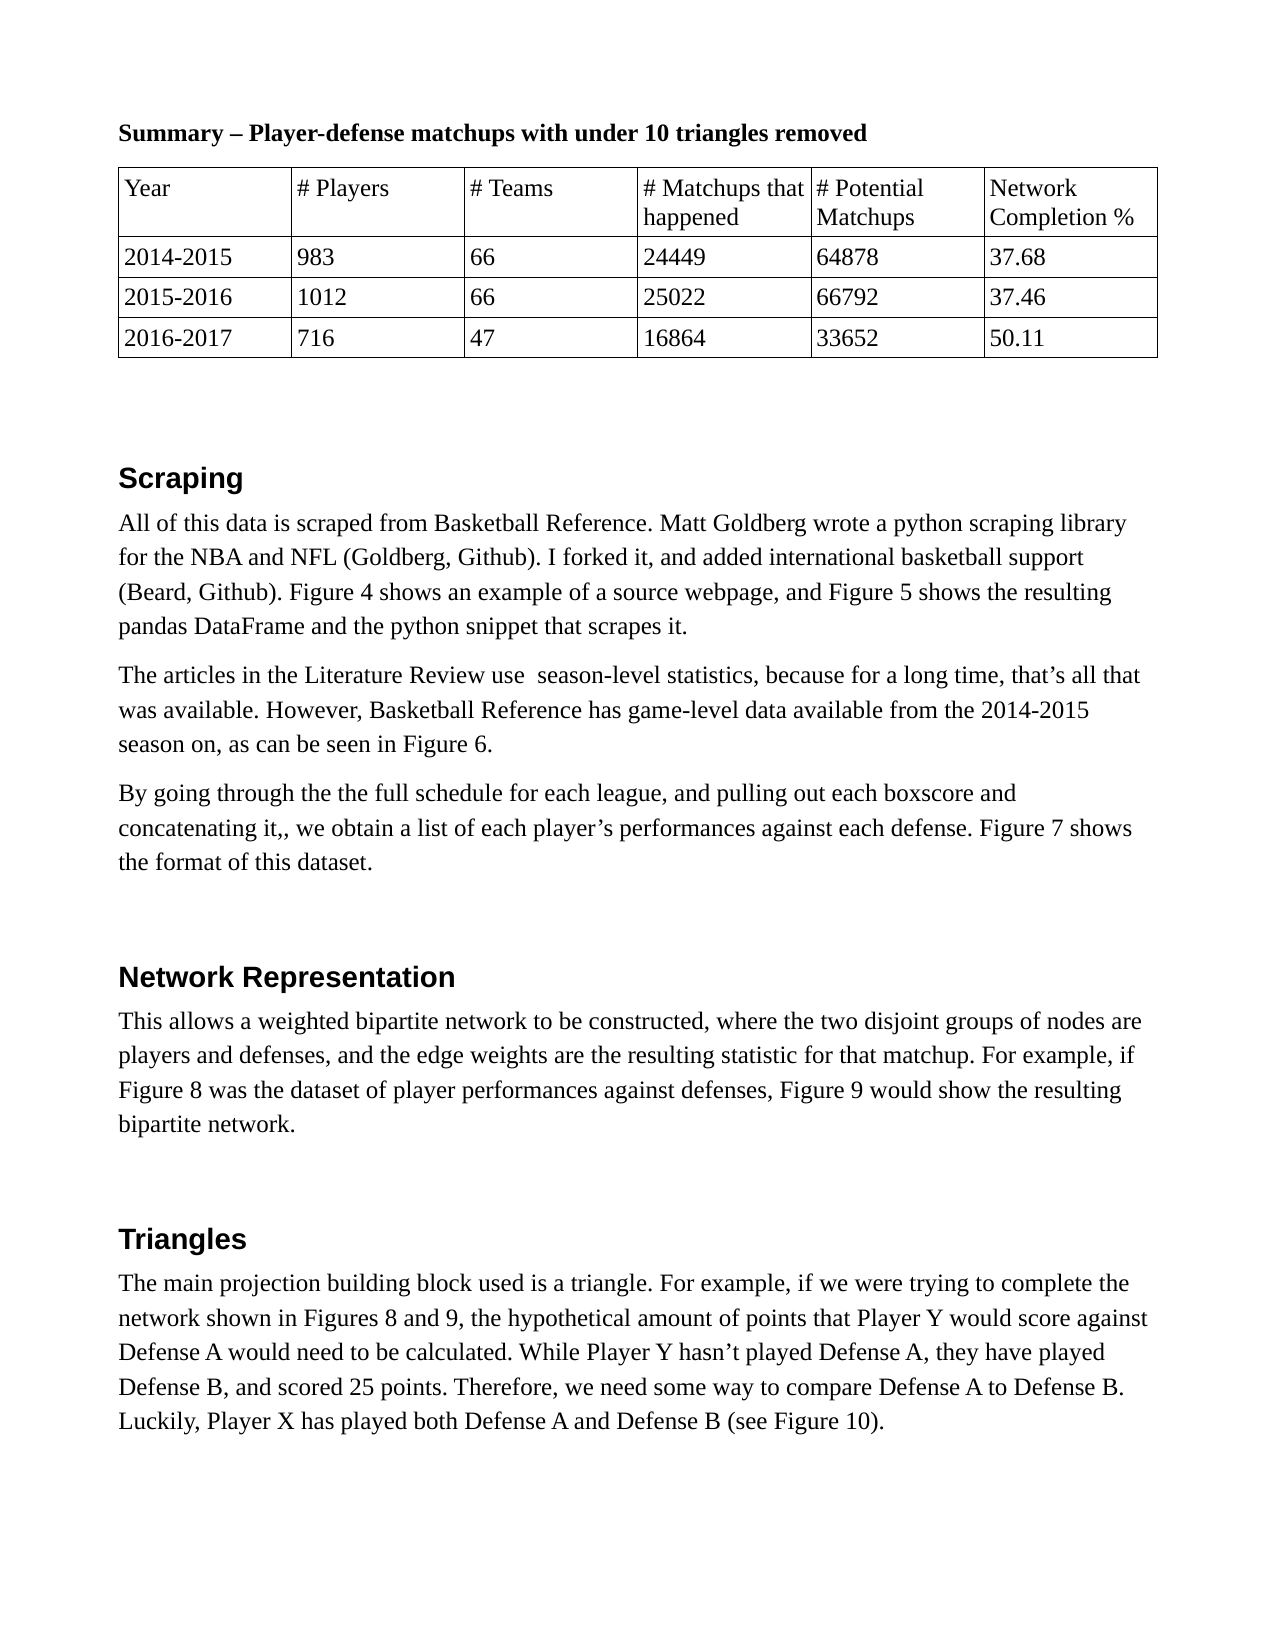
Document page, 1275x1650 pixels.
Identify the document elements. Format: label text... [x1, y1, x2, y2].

table_cell 716 [292, 318, 464, 357]
subtitle Triangles [118, 1222, 1157, 1256]
table_header # Potential Matchups [812, 168, 984, 236]
subtitle Network Representation [118, 960, 1157, 994]
table_cell 2015-2016 [119, 278, 291, 317]
table_cell 1012 [292, 278, 464, 317]
table_cell 66 [465, 237, 637, 277]
table_header # Teams [465, 168, 637, 236]
text All of this data is scraped from Basketball Reference. Matt Goldberg wrote a python scraping library for the NBA and NFL (Goldberg, Github). I forked it, and added international basketball support (Beard, Github). Figure 4 shows an example of a source webpage, and Figure 5 shows the resulting pandas DataFrame and the python snippet that scrapes it. [118, 508, 1157, 640]
table_header Network Completion % [985, 168, 1157, 236]
table_cell 37.68 [985, 237, 1157, 277]
table_header # Matchups that happened [638, 168, 811, 236]
table_header # Players [292, 168, 464, 236]
table_cell 16864 [638, 318, 811, 357]
table_cell 25022 [638, 278, 811, 317]
table_cell 64878 [812, 237, 984, 277]
table_cell 66792 [812, 278, 984, 317]
table_cell 983 [292, 237, 464, 277]
text By going through the the full schedule for each league, and pulling out each boxscore and concatenating it,, we obtain a list of each player’s performances against each defense. Figure 7 shows the format of this dataset. [118, 778, 1157, 876]
table_header Year [119, 168, 291, 236]
text This allows a weighted bipartite network to be constructed, where the two disjoint groups of nodes are players and defenses, and the edge weights are the resulting statistic for that matchup. For example, if Figure 8 was the dataset of player performances against defenses, Figure 9 would show the resulting bipartite network. [118, 1006, 1157, 1138]
table_cell 66 [465, 278, 637, 317]
text Summary – Player-defense matchups with under 10 triangles removed [118, 118, 1157, 147]
table_cell 47 [465, 318, 637, 357]
subtitle Scraping [118, 461, 1157, 495]
text The main projection building block used is a triangle. For example, if we were trying to complete the network shown in Figures 8 and 9, the hypothetical amount of points that Player Y would score against Defense A would need to be calculated. While Player Y hasn’t played Defense A, they have played Defense B, and scored 25 points. Therefore, we need some way to compare Defense A to Defense B. Luckily, Player X has played both Defense A and Defense B (see Figure 10). [118, 1268, 1157, 1435]
table_cell 2014-2015 [119, 237, 291, 277]
table_cell 24449 [638, 237, 811, 277]
table_cell 2016-2017 [119, 318, 291, 357]
table_cell 33652 [812, 318, 984, 357]
table_cell 50.11 [985, 318, 1157, 357]
text The articles in the Literature Review use season-level statistics, because for a long time, that’s all that was available. However, Basketball Reference has game-level data available from the 2014-2015 season on, as can be seen in Figure 6. [118, 660, 1157, 758]
table_cell 37.46 [985, 278, 1157, 317]
